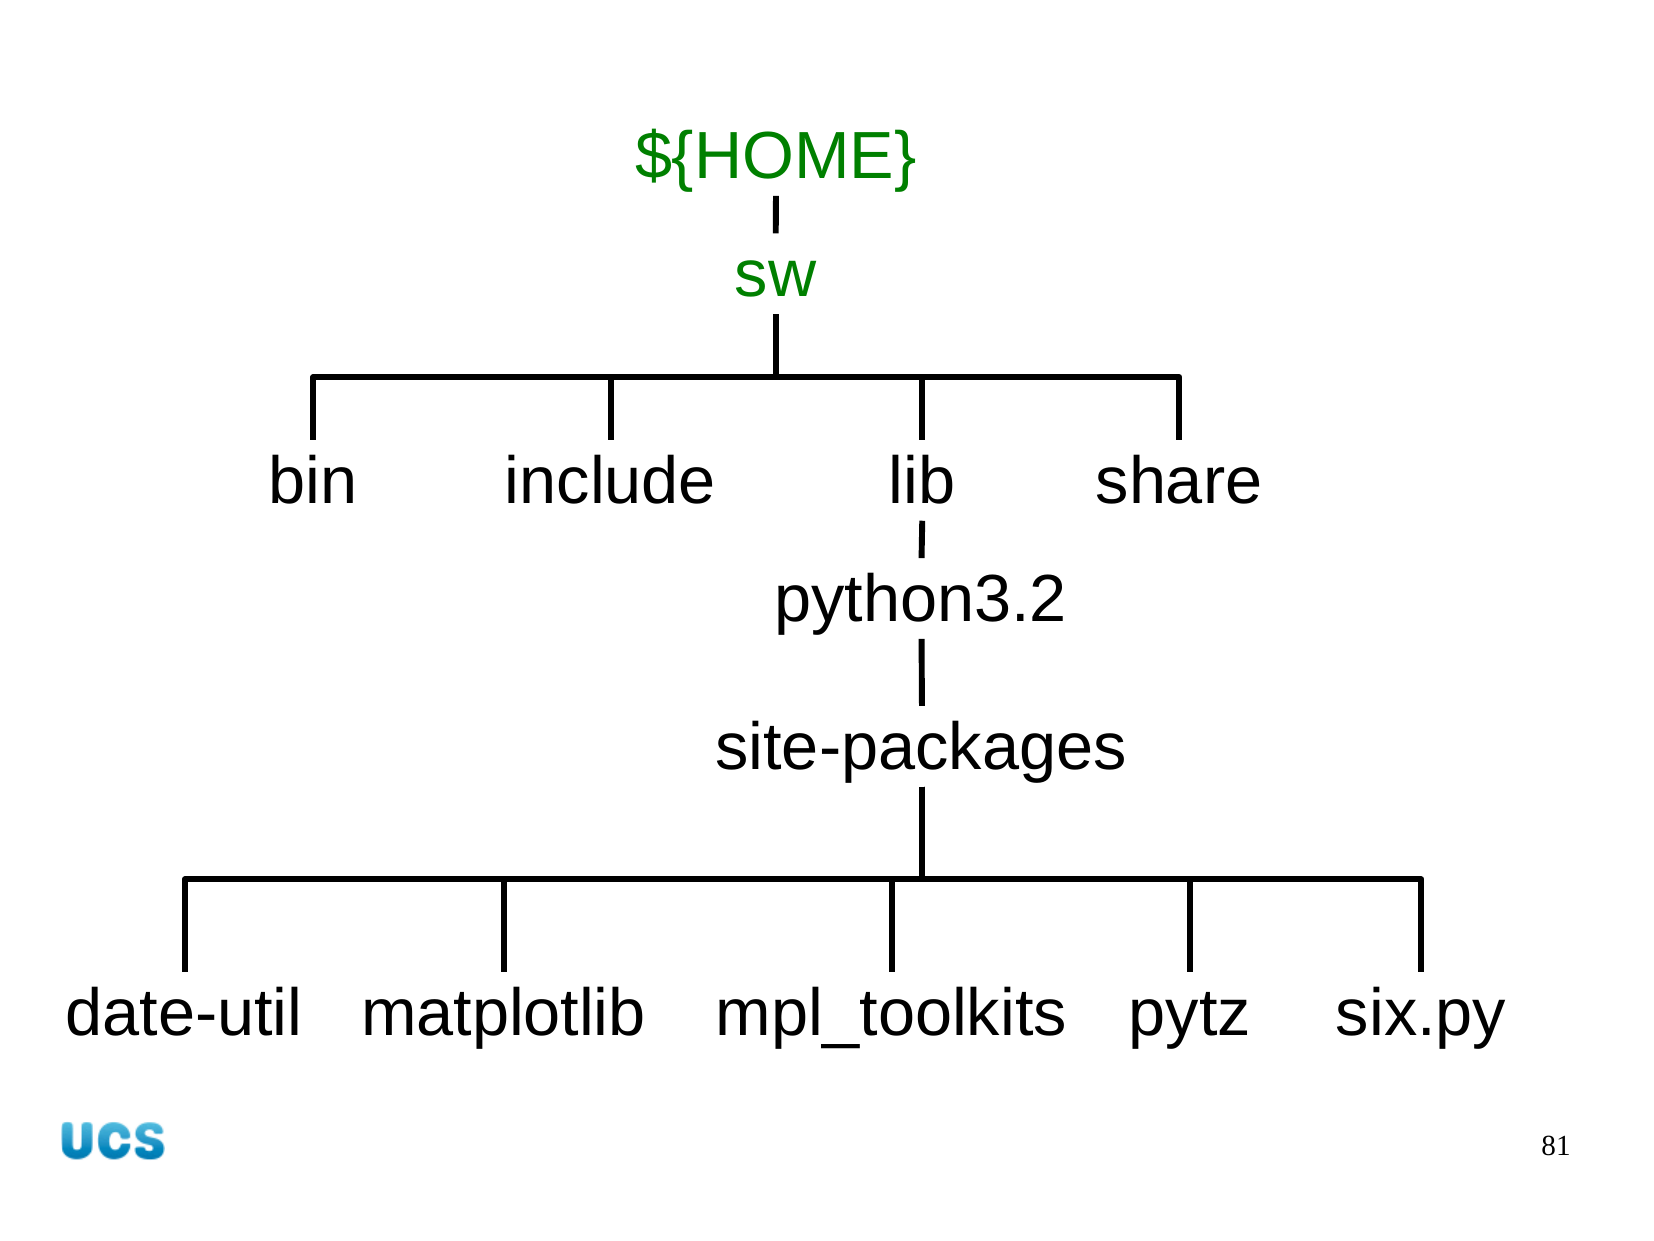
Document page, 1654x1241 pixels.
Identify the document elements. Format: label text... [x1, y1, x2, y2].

text_box site-packages [712, 705, 1132, 787]
text_box share [1092, 440, 1267, 521]
text_box matplotlib [358, 971, 651, 1053]
text_box date-util [62, 971, 307, 1053]
text_box python3.2 [771, 558, 1072, 639]
text_box lib [885, 440, 959, 521]
text_box include [502, 440, 721, 521]
text_box six.py [1332, 971, 1510, 1053]
text_box sw [731, 233, 820, 315]
text_box ${HOME} [632, 115, 921, 196]
text_box bin [265, 440, 362, 521]
picture [61, 1121, 165, 1161]
text_box pytz [1126, 971, 1255, 1053]
text_box mpl_toolkits [712, 971, 1072, 1053]
